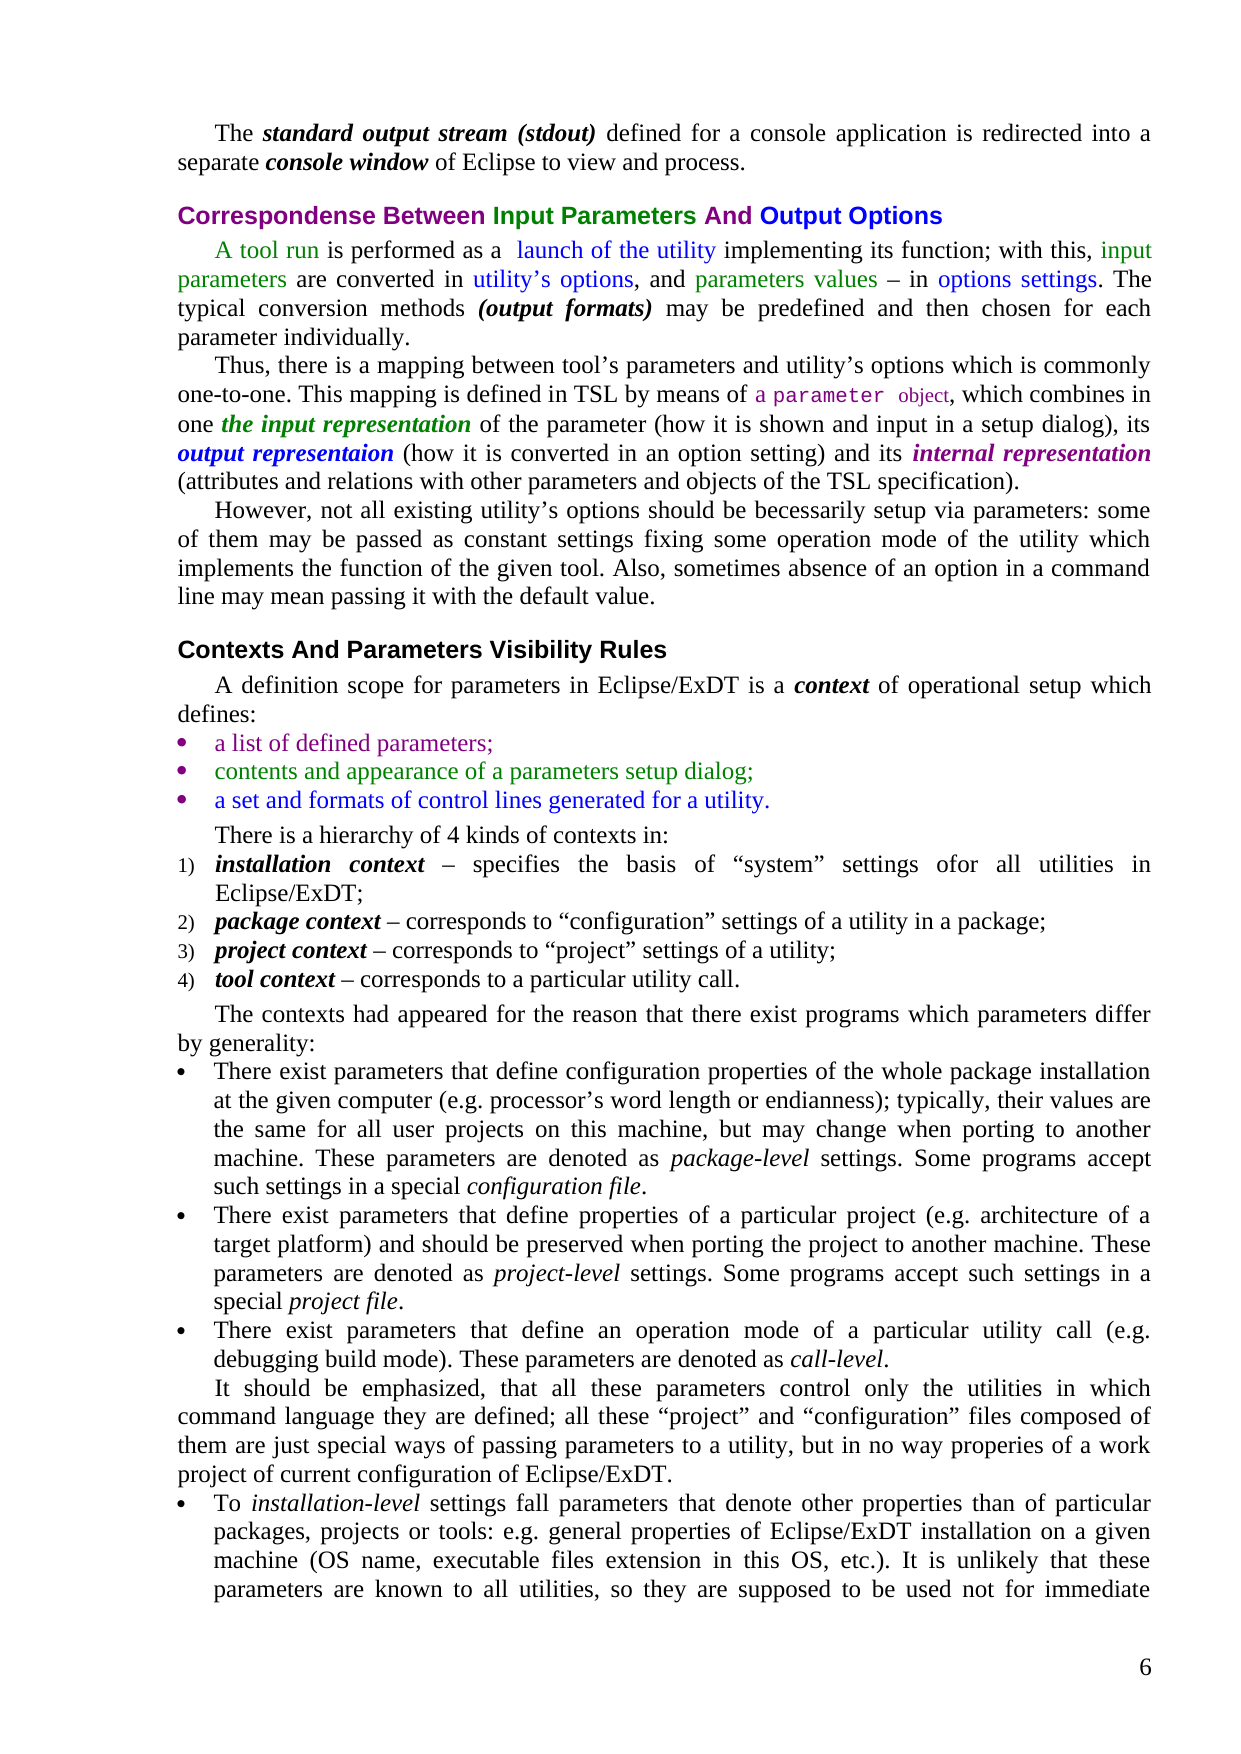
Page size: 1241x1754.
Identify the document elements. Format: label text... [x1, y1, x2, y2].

list a list of defined parameters; [177, 728, 1152, 756]
list There exist parameters that define an operation mode of a particular utility call (e.g. debugging build mode). These parameters are denoted as call-level. [177, 1315, 1152, 1373]
list a set and formats of control lines generated for a utility. [177, 785, 1152, 814]
list contents and appearance of a parameters setup dialog; [177, 756, 1152, 785]
text A definition scope for parameters in Eclipse/ExDT is a context of operational setup which defines: [177, 670, 1152, 728]
list project context – corresponds to “project” settings of a utility; [177, 935, 1152, 964]
text The standard output stream (stdout) defined for a console application is redirected into a separate console window of Eclipse to view and process. [177, 118, 1152, 176]
text It should be emphasized, that all these parameters control only the utilities in which command language they are defined; all these “project” and “configuration” files composed of them are just special ways of passing parameters to a utility, but in no way properies of a work project of current configuration of Eclipse/ExDT. [177, 1373, 1152, 1488]
subtitle Contexts And Parameters Visibility Rules [177, 635, 1152, 664]
subtitle Correspondense Between Input Parameters And Output Options [177, 201, 1152, 229]
list tool context – corresponds to a particular utility call. [177, 964, 1152, 993]
text There is a hierarchy of 4 kinds of contexts in: [177, 820, 1152, 849]
text A tool run is performed as a launch of the utility implementing its function; with this, input parameters are converted in utility’s options, and parameters values – in options settings. The typical conversion methods (output formats) may be predefined and then chosen for each parameter individually. [177, 236, 1152, 351]
text The contexts had appeared for the reason that there exist programs which parameters differ by generality: [177, 999, 1152, 1056]
list There exist parameters that define configuration properties of the whole package installation at the given computer (e.g. processor’s word length or endianness); typically, their values are the same for all user projects on this machine, but may change when porting to another machine. These parameters are denoted as package-level settings. Some programs accept such settings in a special configuration file. [177, 1056, 1152, 1200]
text Thus, there is a mapping between tool’s parameters and utility’s options which is commonly one-to-one. This mapping is defined in TSL by means of a parameter object, which combines in one the input representation of the parameter (how it is shown and input in a setup dialog), its output representaion (how it is converted in an option setting) and its internal representation (attributes and relations with other parameters and objects of the TSL specification). [177, 351, 1152, 495]
list installation context – specifies the basis of “system” settings ofor all utilities in Eclipse/ExDT; [177, 849, 1152, 906]
list package context – corresponds to “configuration” settings of a utility in a package; [177, 906, 1152, 935]
text However, not all existing utility’s options should be becessarily setup via parameters: some of them may be passed as constant settings fixing some operation mode of the utility which implements the function of the given tool. Also, sometimes absence of an option in a command line may mean passing it with the default value. [177, 495, 1152, 610]
list To installation-level settings fall parameters that denote other properties than of particular packages, projects or tools: e.g. general properties of Eclipse/ExDT installation on a given machine (OS name, executable files extension in this OS, etc.). It is unlikely that these parameters are known to all utilities, so they are supposed to be used not for immediate [177, 1488, 1152, 1603]
list There exist parameters that define properties of a particular project (e.g. architecture of a target platform) and should be preserved when porting the project to another machine. These parameters are denoted as project-level settings. Some programs accept such settings in a special project file. [177, 1200, 1152, 1315]
